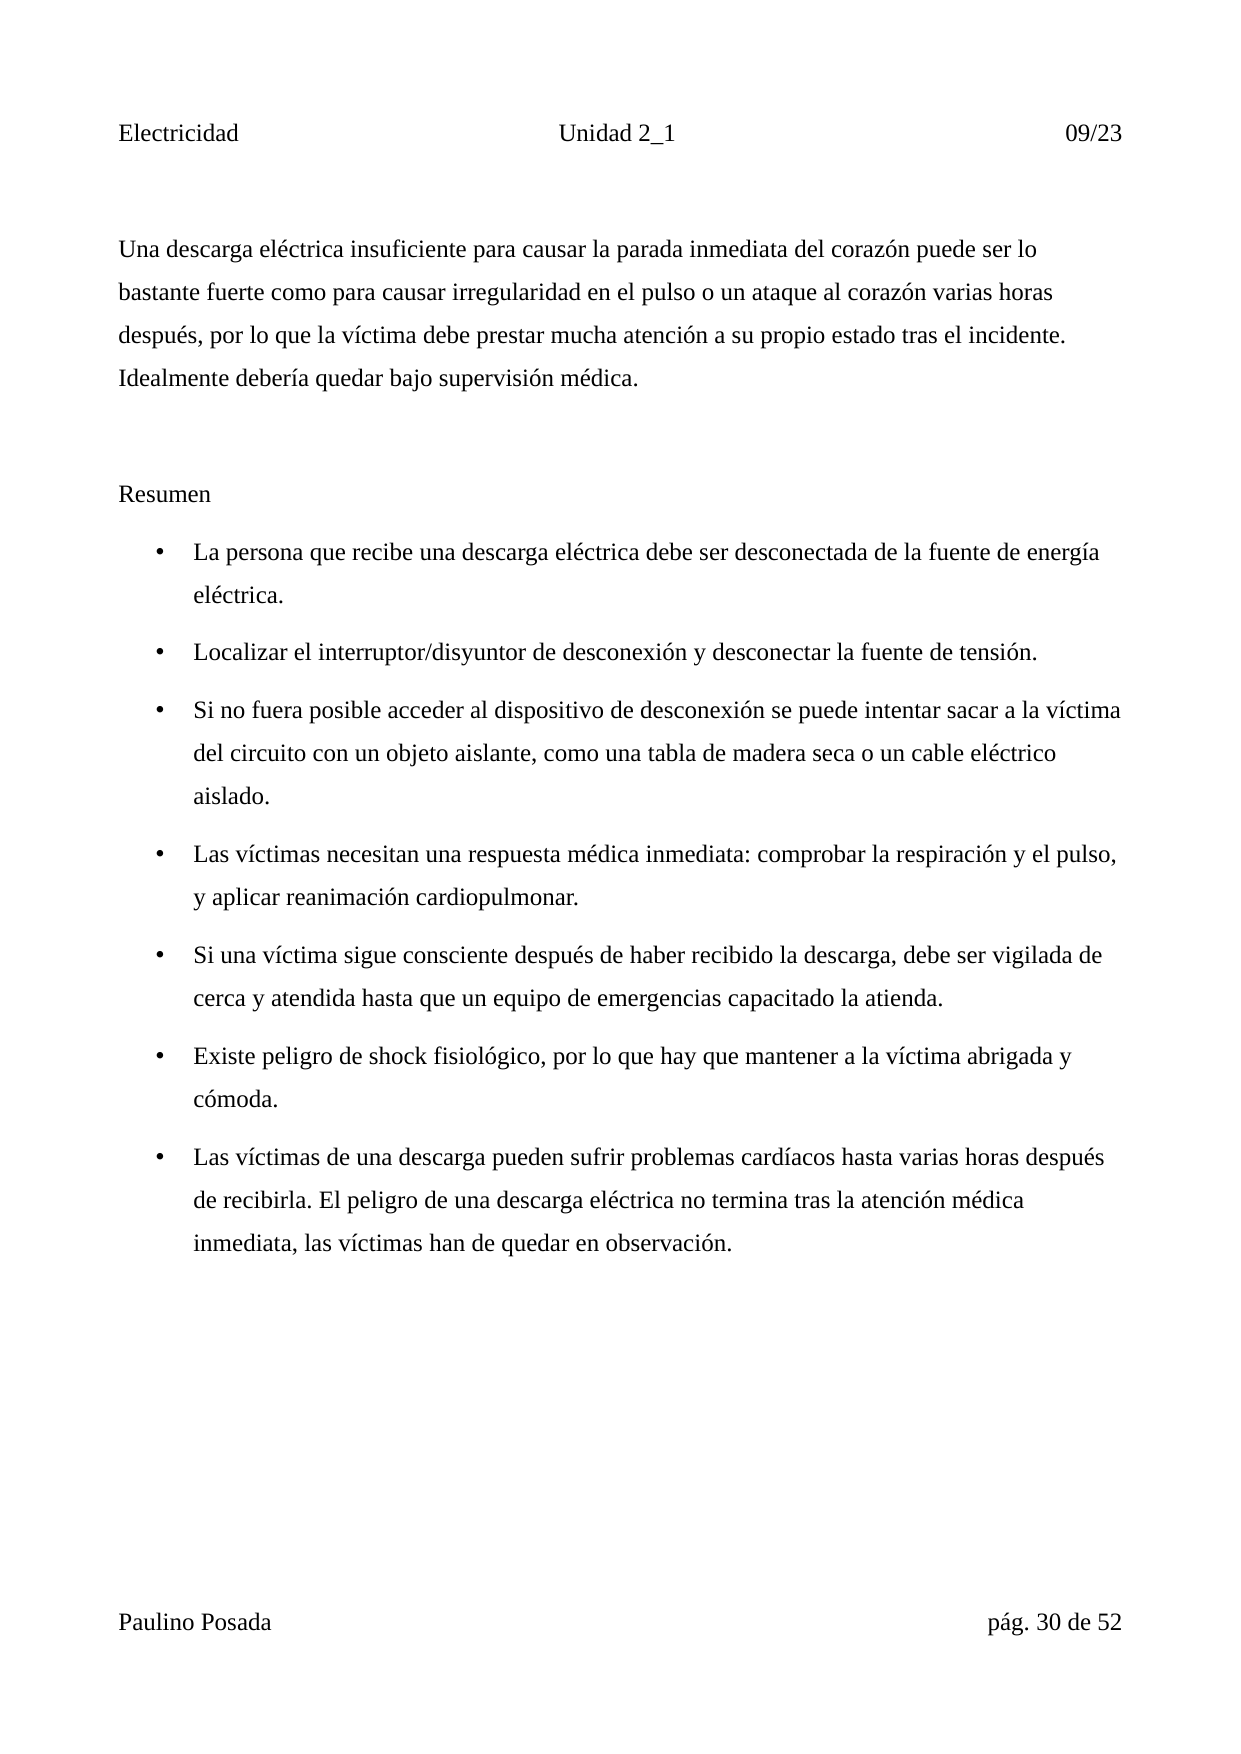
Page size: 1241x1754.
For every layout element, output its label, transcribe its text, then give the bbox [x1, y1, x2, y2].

list Localizar el interruptor/disyuntor de desconexión y desconectar la fuente de tensión. [156, 637, 1122, 666]
list Las víctimas necesitan una respuesta médica inmediata: comprobar la respiración y el pulso, y aplicar reanimación cardiopulmonar. [156, 839, 1122, 911]
list La persona que recibe una descarga eléctrica debe ser desconectada de la fuente de energía eléctrica. [156, 537, 1122, 608]
list Las víctimas de una descarga pueden sufrir problemas cardíacos hasta varias horas después de recibirla. El peligro de una descarga eléctrica no termina tras la atención médica inmediata, las víctimas han de quedar en observación. [156, 1142, 1122, 1257]
list Existe peligro de shock fisiológico, por lo que hay que mantener a la víctima abrigada y cómoda. [156, 1041, 1122, 1113]
text Resumen [118, 479, 1122, 508]
text Una descarga eléctrica insuficiente para causar la parada inmediata del corazón puede ser lo bastante fuerte como para causar irregularidad en el pulso o un ataque al corazón varias horas después, por lo que la víctima debe prestar mucha atención a su propio estado tras el incidente. Idealmente debería quedar bajo supervisión médica. [118, 234, 1122, 392]
list Si no fuera posible acceder al dispositivo de desconexión se puede intentar sacar a la víctima del circuito con un objeto aislante, como una tabla de madera seca o un cable eléctrico aislado. [156, 695, 1122, 810]
list Si una víctima sigue consciente después de haber recibido la descarga, debe ser vigilada de cerca y atendida hasta que un equipo de emergencias capacitado la atienda. [156, 940, 1122, 1012]
